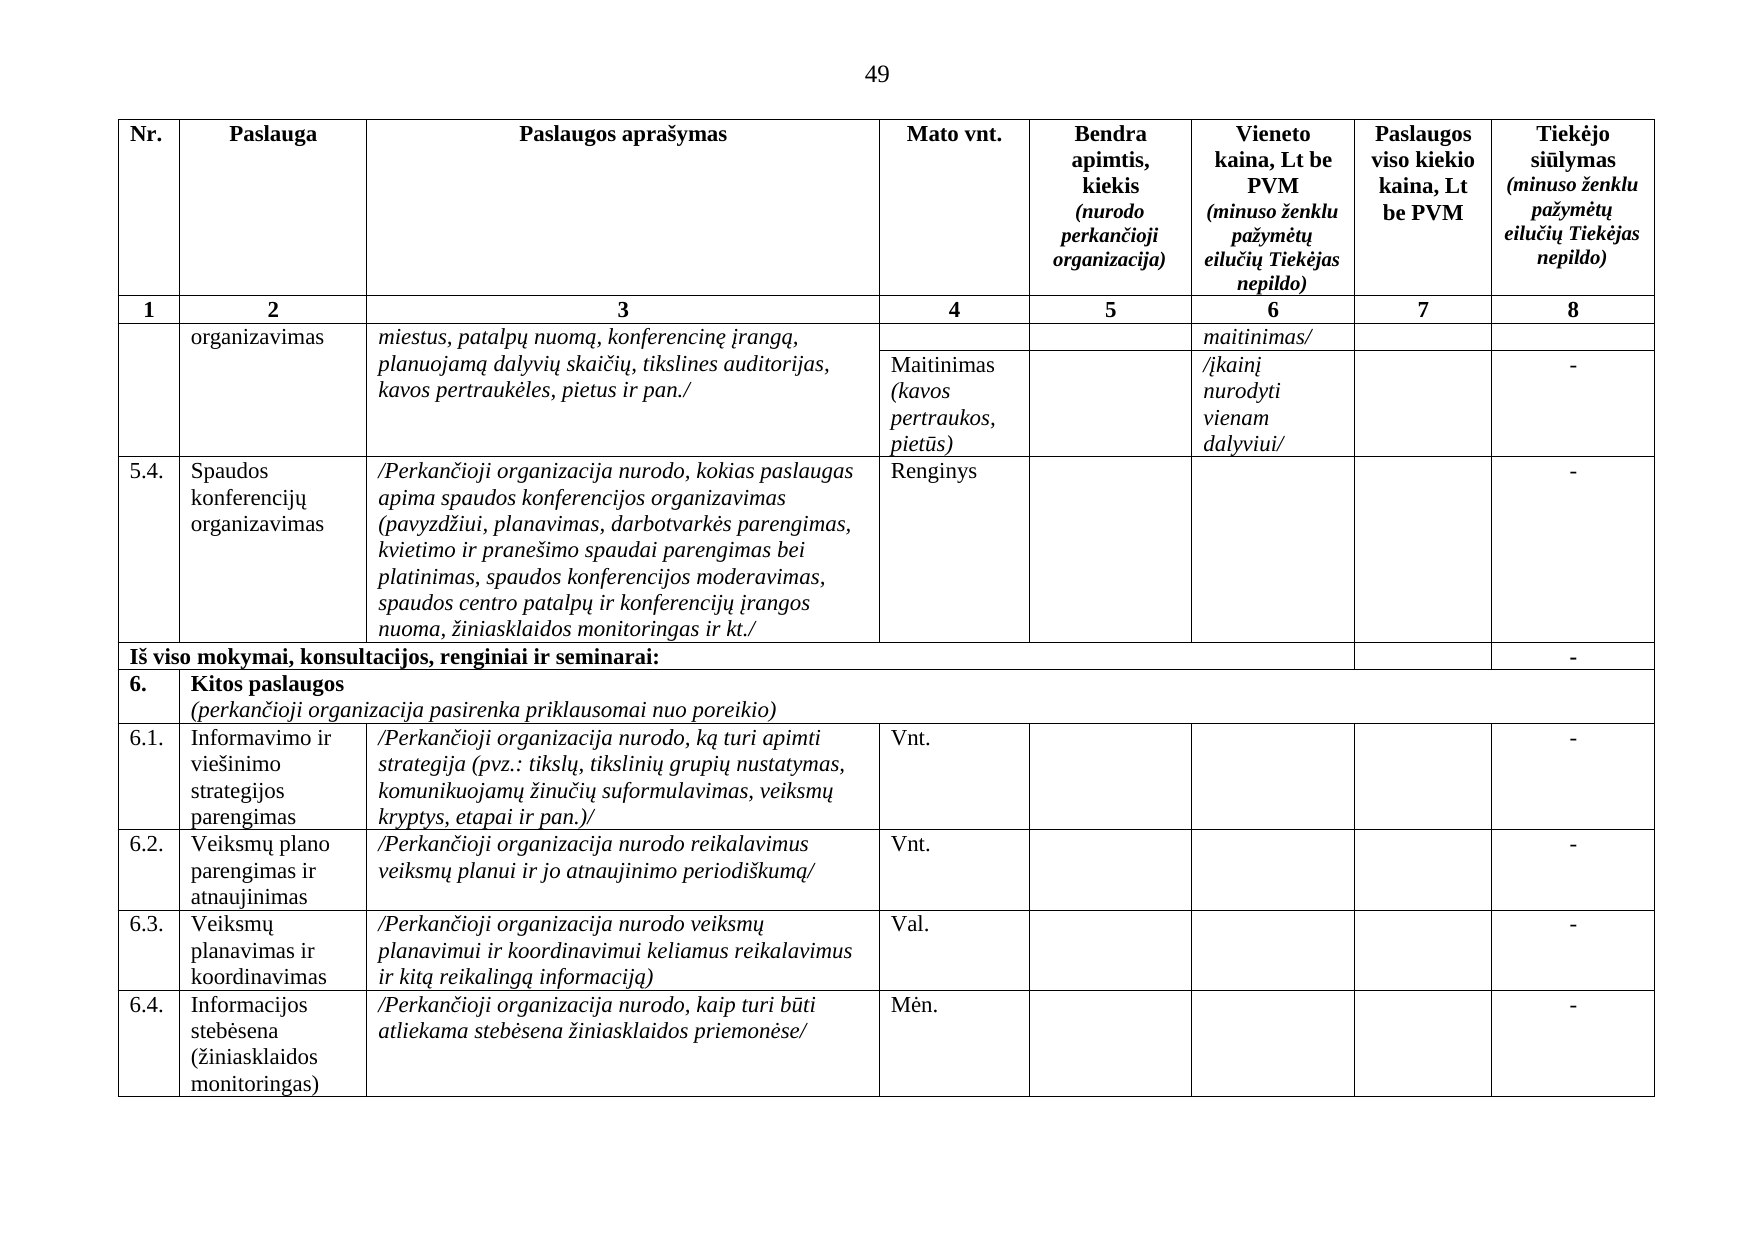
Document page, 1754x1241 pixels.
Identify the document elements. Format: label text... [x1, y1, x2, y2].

table_cell Veiksmų plano parengimas ir atnaujinimas [180, 830, 366, 909]
table_cell [1030, 911, 1191, 989]
table_cell 6.1. [119, 724, 179, 829]
table_cell - [1492, 457, 1654, 642]
table_cell 6 [1192, 296, 1354, 322]
table_cell [1192, 911, 1354, 989]
table_cell 8 [1492, 296, 1654, 322]
table_header Nr. [119, 120, 179, 295]
table_cell /įkainį nurodyti vienam dalyviui/ [1192, 351, 1354, 456]
table_cell [1355, 324, 1491, 350]
table_cell [1355, 830, 1491, 909]
table_cell - [1492, 324, 1654, 350]
table_cell [1030, 724, 1191, 829]
table_header Paslauga [180, 120, 366, 295]
table_cell /Perkančioji organizacija nurodo, ką turi apimti strategija (pvz.: tikslų, tikslinių grupių nustatymas, komunikuojamų žinučių suformulavimas, veiksmų kryptys, etapai ir pan.)/ [367, 724, 879, 829]
table_cell Vnt. [880, 830, 1029, 909]
table_cell /Perkančioji organizacija nurodo veiksmų planavimui ir koordinavimui keliamus reikalavimus ir kitą reikalingą informaciją) [367, 911, 879, 989]
table_cell Veiksmų planavimas ir koordinavimas [180, 911, 366, 989]
table_cell /Perkančioji organizacija nurodo, kokias paslaugas apima spaudos konferencijos organizavimas (pavyzdžiui, planavimas, darbotvarkės parengimas, kvietimo ir pranešimo spaudai parengimas bei platinimas, spaudos konferencijos moderavimas, spaudos centro patalpų ir konferencijų įrangos nuoma, žiniasklaidos monitoringas ir kt./ [367, 457, 879, 642]
table_cell [1355, 991, 1491, 1096]
table_cell miestus, patalpų nuomą, konferencinę įrangą, planuojamą dalyvių skaičių, tikslines auditorijas, kavos pertraukėles, pietus ir pan./ [367, 324, 879, 456]
table_header Paslaugos viso kiekio kaina, Lt be PVM [1355, 120, 1491, 295]
table_cell 2 [180, 296, 366, 322]
table_cell [1192, 991, 1354, 1096]
table_header Tiekėjo siūlymas (minuso ženklu pažymėtų eilučių Tiekėjas nepildo) [1492, 120, 1654, 295]
table_cell [119, 324, 179, 456]
table_cell 6. [119, 670, 179, 723]
table_cell [1030, 457, 1191, 642]
table_cell maitinimas/ [1192, 324, 1354, 350]
table_cell Kitos paslaugos (perkančioji organizacija pasirenka priklausomai nuo poreikio) [180, 670, 1654, 723]
table_cell [1030, 830, 1191, 909]
table_cell Renginys [880, 457, 1029, 642]
table_cell Mėn. [880, 991, 1029, 1096]
table_cell [1355, 724, 1491, 829]
table_cell /Perkančioji organizacija nurodo, kaip turi būti atliekama stebėsena žiniasklaidos priemonėse/ [367, 991, 879, 1096]
table_cell organizavimas [180, 324, 366, 456]
table_cell [880, 324, 1029, 350]
table_cell [1030, 991, 1191, 1096]
table_cell [1355, 457, 1491, 642]
table_cell [1192, 457, 1354, 642]
table_cell 6.4. [119, 991, 179, 1096]
table_cell [1355, 643, 1491, 669]
table_header Vieneto kaina, Lt be PVM (minuso ženklu pažymėtų eilučių Tiekėjas nepildo) [1192, 120, 1354, 295]
table_cell 3 [367, 296, 879, 322]
table_cell - [1492, 724, 1654, 829]
table_cell Vnt. [880, 724, 1029, 829]
table_cell [1192, 830, 1354, 909]
table_cell Val. [880, 911, 1029, 989]
table_cell [1355, 911, 1491, 989]
table_cell [1030, 351, 1191, 456]
table_cell 5 [1030, 296, 1191, 322]
table_cell Informavimo ir viešinimo strategijos parengimas [180, 724, 366, 829]
table_cell [1192, 724, 1354, 829]
table_cell Informacijos stebėsena (žiniasklaidos monitoringas) [180, 991, 366, 1096]
table_cell - [1492, 991, 1654, 1096]
table_cell /Perkančioji organizacija nurodo reikalavimus veiksmų planui ir jo atnaujinimo periodiškumą/ [367, 830, 879, 909]
table_header Mato vnt. [880, 120, 1029, 295]
table_cell Iš viso mokymai, konsultacijos, renginiai ir seminarai: [119, 643, 1354, 669]
table_cell [1355, 351, 1491, 456]
table_cell Spaudos konferencijų organizavimas [180, 457, 366, 642]
table_cell - [1492, 351, 1654, 456]
table_cell 6.2. [119, 830, 179, 909]
table_cell 7 [1355, 296, 1491, 322]
table_cell - [1492, 911, 1654, 989]
table_cell 5.4. [119, 457, 179, 642]
table_header Paslaugos aprašymas [367, 120, 879, 295]
table_cell 6.3. [119, 911, 179, 989]
table_cell - [1492, 830, 1654, 909]
table_cell Maitinimas (kavos pertraukos, pietūs) [880, 351, 1029, 456]
table_cell [1030, 324, 1191, 350]
table_cell 1 [119, 296, 179, 322]
table_cell 4 [880, 296, 1029, 322]
table_cell - [1492, 643, 1654, 669]
table_header Bendra apimtis, kiekis (nurodo perkančioji organizacija) [1030, 120, 1191, 295]
